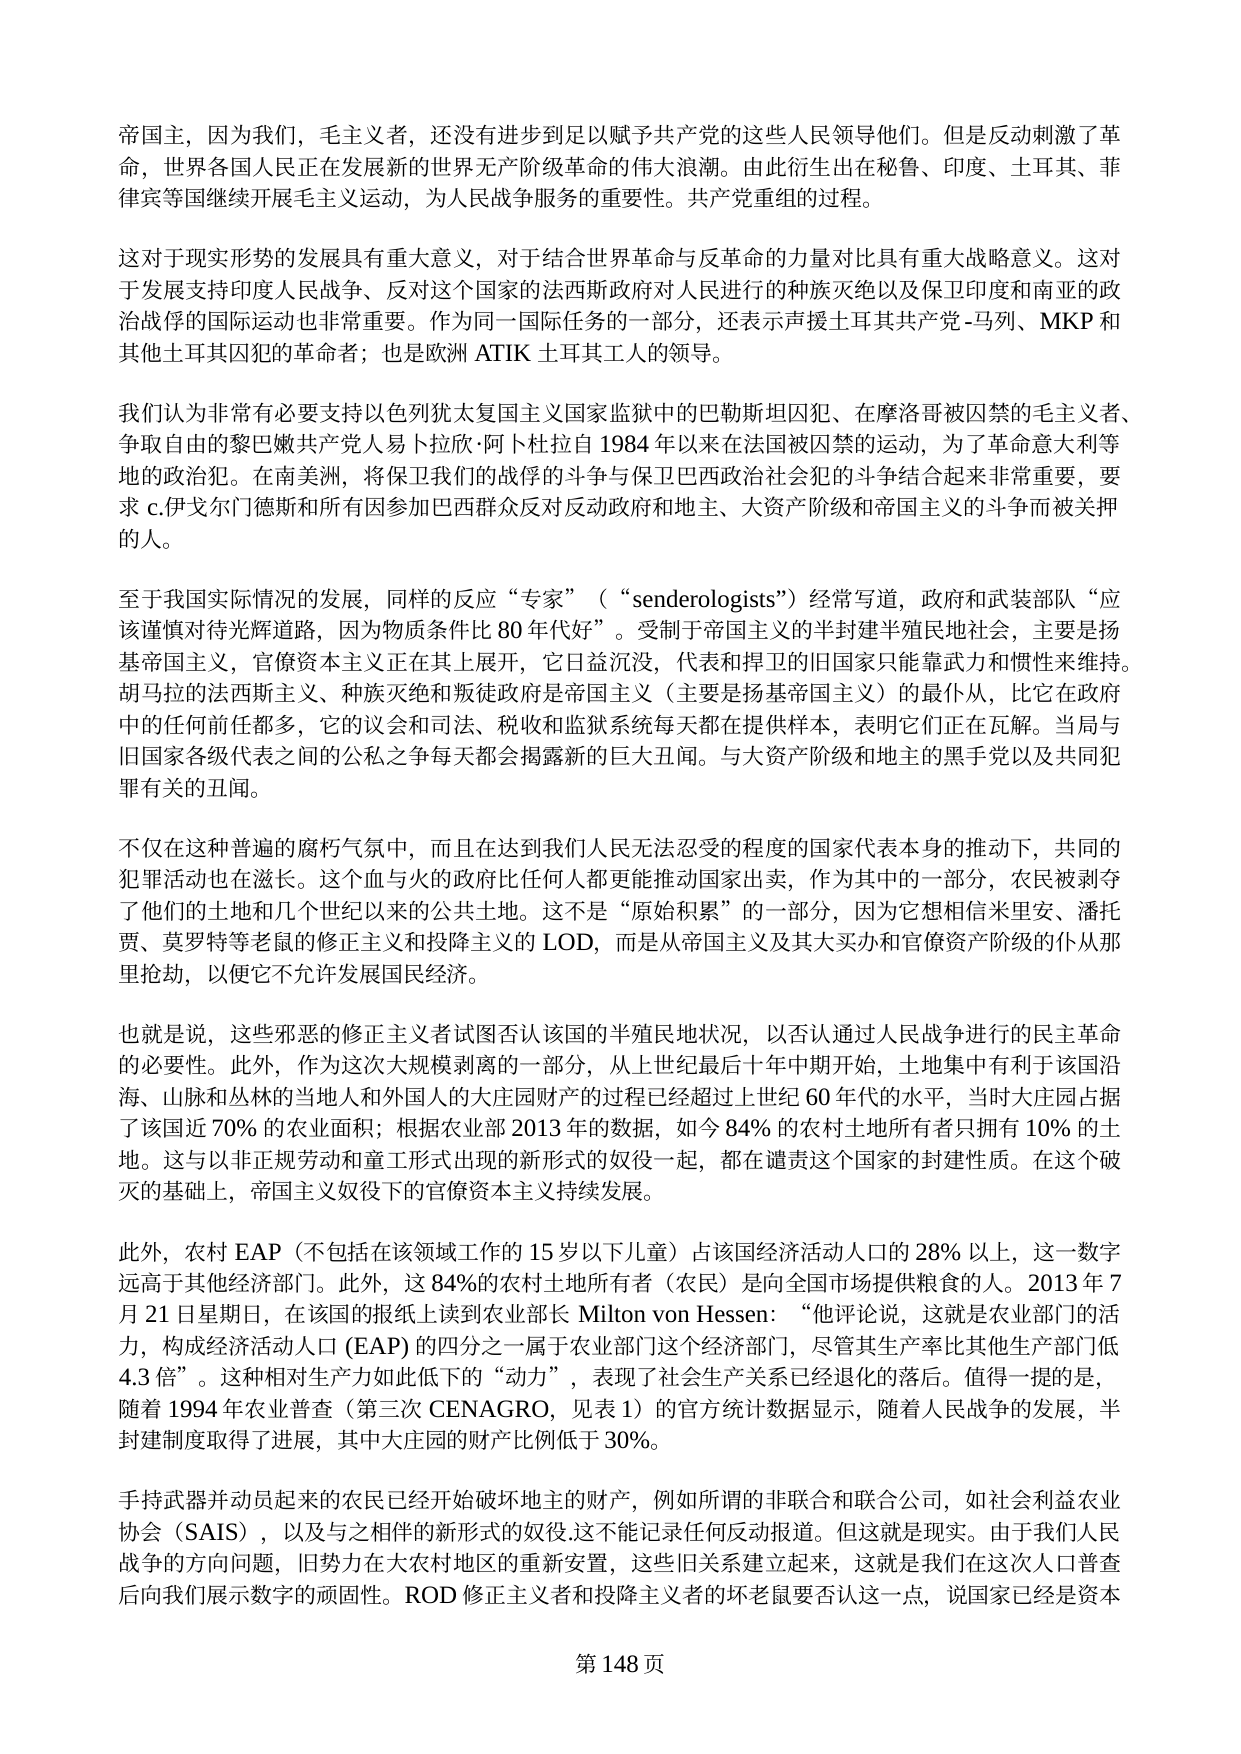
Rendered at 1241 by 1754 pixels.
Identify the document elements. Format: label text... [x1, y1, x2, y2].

text 这对于现实形势的发展具有重大意义，对于结合世界革命与反革命的力量对比具有重大战略意义。这对于发展支持印度人民战争、反对这个国家的法西斯政府对人民进行的种族灭绝以及保卫印度和南亚的政治战俘的国际运动也非常重要。作为同一国际任务的一部分，还表示声援土耳其共产党-马列、MKP 和其他土耳其囚犯的革命者；也是欧洲 ATIK 土耳其工人的领导。 [118, 242, 1122, 367]
text 我们认为非常有必要支持以色列犹太复国主义国家监狱中的巴勒斯坦囚犯、在摩洛哥被囚禁的毛主义者、争取自由的黎巴嫩共产党人易卜拉欣·阿卜杜拉自1984年以来在法国被囚禁的运动，为了革命意大利等地的政治犯。在南美洲，将保卫我们的战俘的斗争与保卫巴西政治社会犯的斗争结合起来非常重要，要求 c.伊戈尔门德斯和所有因参加巴西群众反对反动政府和地主、大资产阶级和帝国主义的斗争而被关押的人。 [118, 396, 1122, 553]
text 至于我国实际情况的发展，同样的反应“专家”（“senderologists”）经常写道，政府和武装部队“应该谨慎对待光辉道路，因为物质条件比80年代好”。受制于帝国主义的半封建半殖民地社会，主要是扬基帝国主义，官僚资本主义正在其上展开，它日益沉没，代表和捍卫的旧国家只能靠武力和惯性来维持。胡马拉的法西斯主义、种族灭绝和叛徒政府是帝国主义（主要是扬基帝国主义）的最仆从，比它在政府中的任何前任都多，它的议会和司法、税收和监狱系统每天都在提供样本，表明它们正在瓦解。当局与旧国家各级代表之间的公私之争每天都会揭露新的巨大丑闻。与大资产阶级和地主的黑手党以及共同犯罪有关的丑闻。 [118, 582, 1122, 802]
text 此外，农村 EAP（不包括在该领域工作的15岁以下儿童）占该国经济活动人口的28% 以上，这一数字远高于其他经济部门。此外，这84%的农村土地所有者（农民）是向全国市场提供粮食的人。2013年7月21日星期日，在该国的报纸上读到农业部长 Milton von Hessen：“他评论说，这就是农业部门的活力，构成经济活动人口 (EAP) 的四分之一属于农业部门这个经济部门，尽管其生产率比其他生产部门低4.3倍”。这种相对生产力如此低下的“动力”，表现了社会生产关系已经退化的落后。值得一提的是，随着1994年农业普查（第三次 CENAGRO，见表1）的官方统计数据显示，随着人民战争的发展，半封建制度取得了进展，其中大庄园的财产比例低于30%。 [118, 1235, 1122, 1455]
text 不仅在这种普遍的腐朽气氛中，而且在达到我们人民无法忍受的程度的国家代表本身的推动下，共同的犯罪活动也在滋长。这个血与火的政府比任何人都更能推动国家出卖，作为其中的一部分，农民被剥夺了他们的土地和几个世纪以来的公共土地。这不是“原始积累”的一部分，因为它想相信米里安、潘托贾、莫罗特等老鼠的修正主义和投降主义的 LOD，而是从帝国主义及其大买办和官僚资产阶级的仆从那里抢劫，以便它不允许发展国民经济。 [118, 831, 1122, 988]
text 手持武器并动员起来的农民已经开始破坏地主的财产，例如所谓的非联合和联合公司，如社会利益农业协会（SAIS），以及与之相伴的新形式的奴役.这不能记录任何反动报道。但这就是现实。由于我们人民战争的方向问题，旧势力在大农村地区的重新安置，这些旧关系建立起来，这就是我们在这次人口普查后向我们展示数字的顽固性。ROD修正主义者和投降主义者的坏老鼠要否认这一点，说国家已经是资本 [118, 1484, 1122, 1609]
text 也就是说，这些邪恶的修正主义者试图否认该国的半殖民地状况，以否认通过人民战争进行的民主革命的必要性。此外，作为这次大规模剥离的一部分，从上世纪最后十年中期开始，土地集中有利于该国沿海、山脉和丛林的当地人和外国人的大庄园财产的过程已经超过上世纪60年代的水平，当时大庄园占据了该国近70% 的农业面积；根据农业部2013年的数据，如今84% 的农村土地所有者只拥有10% 的土地。这与以非正规劳动和童工形式出现的新形式的奴役一起，都在谴责这个国家的封建性质。在这个破灭的基础上，帝国主义奴役下的官僚资本主义持续发展。 [118, 1017, 1122, 1206]
text 帝国主，因为我们，毛主义者，还没有进步到足以赋予共产党的这些人民领导他们。但是反动刺激了革命，世界各国人民正在发展新的世界无产阶级革命的伟大浪潮。由此衍生出在秘鲁、印度、土耳其、菲律宾等国继续开展毛主义运动，为人民战争服务的重要性。共产党重组的过程。 [118, 118, 1122, 213]
